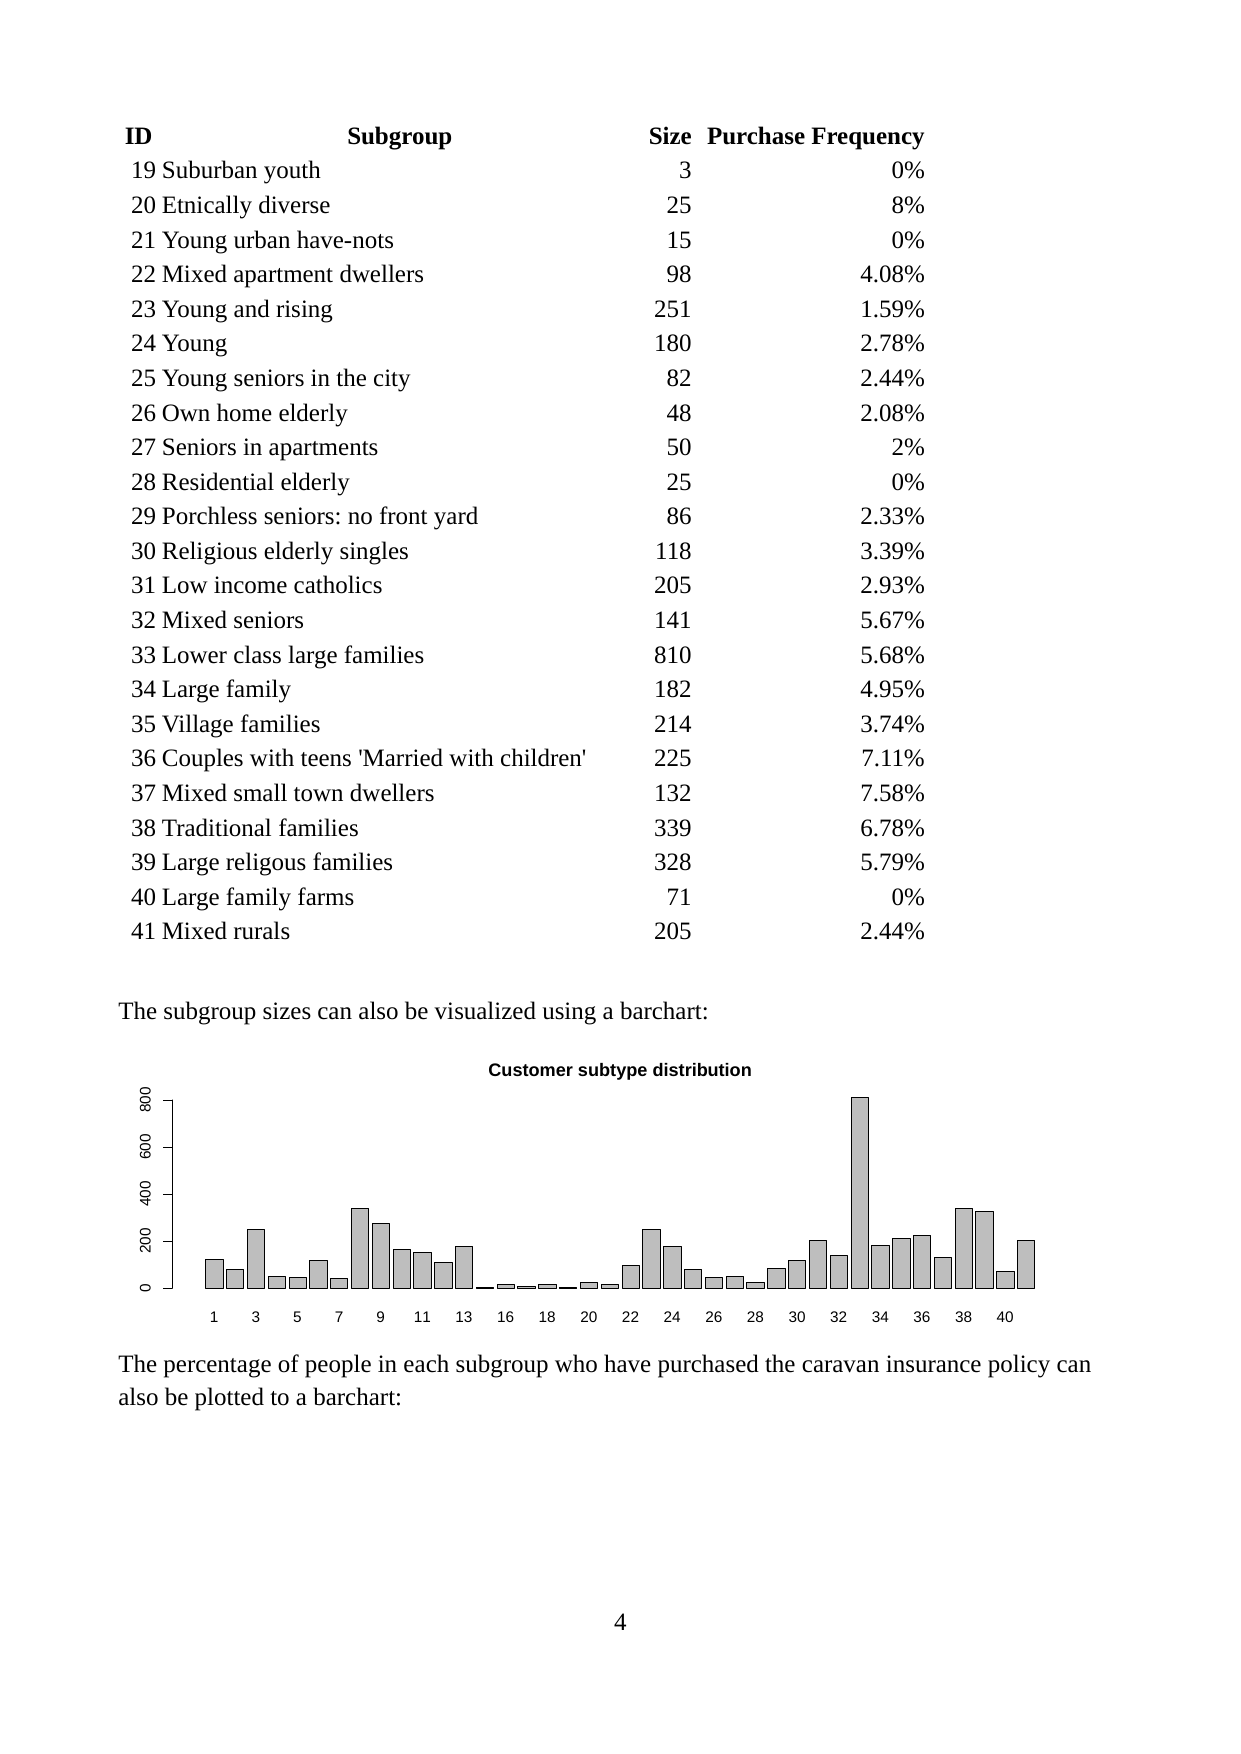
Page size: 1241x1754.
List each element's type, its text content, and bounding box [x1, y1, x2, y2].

table_cell 50 [640, 429, 694, 464]
table_cell Mixed apartment dwellers [159, 256, 640, 291]
table_cell Suburban youth [159, 153, 640, 187]
table_header ID [118, 118, 159, 153]
table_cell 82 [640, 360, 694, 395]
table_cell 2.44% [694, 914, 927, 948]
table_cell 2.33% [694, 499, 927, 533]
table_cell Young [159, 326, 640, 360]
table_cell 5.68% [694, 637, 927, 671]
table_header Subgroup [159, 118, 640, 153]
table_cell Etnically diverse [159, 187, 640, 222]
table_cell 20 [118, 187, 159, 222]
table_cell Couples with teens 'Married with children' [159, 741, 640, 775]
table_cell 40 [118, 879, 159, 913]
table_cell 5.67% [694, 602, 927, 637]
table_cell 98 [640, 256, 694, 291]
table_cell 8% [694, 187, 927, 222]
table_cell Lower class large families [159, 637, 640, 671]
table_cell 3 [640, 153, 694, 187]
table_cell 48 [640, 395, 694, 429]
table_cell Large family [159, 671, 640, 706]
table_cell 41 [118, 914, 159, 948]
table_cell Mixed rurals [159, 914, 640, 948]
table_cell 205 [640, 568, 694, 602]
table_cell 71 [640, 879, 694, 913]
table_cell 180 [640, 326, 694, 360]
table_cell Low income catholics [159, 568, 640, 602]
table_cell 34 [118, 671, 159, 706]
table_cell 7.58% [694, 775, 927, 810]
table_cell 225 [640, 741, 694, 775]
table_cell 37 [118, 775, 159, 810]
table_cell 214 [640, 706, 694, 741]
table_cell 28 [118, 464, 159, 498]
table_cell 5.79% [694, 844, 927, 879]
text The subgroup sizes can also be visualized using a barchart: [118, 996, 1122, 1024]
table_cell 26 [118, 395, 159, 429]
table_cell 25 [640, 187, 694, 222]
table_cell Large religous families [159, 844, 640, 879]
table_cell 328 [640, 844, 694, 879]
table_cell 2.78% [694, 326, 927, 360]
table_cell Religious elderly singles [159, 533, 640, 568]
table_cell 36 [118, 741, 159, 775]
table_cell 2.44% [694, 360, 927, 395]
table_cell 0% [694, 879, 927, 913]
table_cell 0% [694, 464, 927, 498]
table_cell 31 [118, 568, 159, 602]
table_cell 38 [118, 810, 159, 844]
table_cell 30 [118, 533, 159, 568]
table_cell 15 [640, 222, 694, 256]
table_cell 3.39% [694, 533, 927, 568]
table_cell 21 [118, 222, 159, 256]
table_cell 1.59% [694, 291, 927, 326]
table_header Purchase Frequency [694, 118, 927, 153]
table_cell 182 [640, 671, 694, 706]
table_cell 19 [118, 153, 159, 187]
table_cell 810 [640, 637, 694, 671]
table_cell 118 [640, 533, 694, 568]
table_cell 0% [694, 222, 927, 256]
table_cell 2% [694, 429, 927, 464]
table_cell 339 [640, 810, 694, 844]
table_cell Traditional families [159, 810, 640, 844]
table_cell 25 [118, 360, 159, 395]
table_cell Young seniors in the city [159, 360, 640, 395]
table_cell 4.95% [694, 671, 927, 706]
table_cell 24 [118, 326, 159, 360]
table_cell 32 [118, 602, 159, 637]
table_cell Own home elderly [159, 395, 640, 429]
table_cell Porchless seniors: no front yard [159, 499, 640, 533]
table_cell 4.08% [694, 256, 927, 291]
table_cell 141 [640, 602, 694, 637]
table_cell Large family farms [159, 879, 640, 913]
table_cell 3.74% [694, 706, 927, 741]
table_cell Residential elderly [159, 464, 640, 498]
table_cell Young and rising [159, 291, 640, 326]
table_cell 29 [118, 499, 159, 533]
table_cell 132 [640, 775, 694, 810]
table_cell 39 [118, 844, 159, 879]
table_cell 33 [118, 637, 159, 671]
table_cell 86 [640, 499, 694, 533]
table_cell 251 [640, 291, 694, 326]
table_cell Young urban have-nots [159, 222, 640, 256]
table_cell 22 [118, 256, 159, 291]
table_cell 35 [118, 706, 159, 741]
text The percentage of people in each subgroup who have purchased the caravan insurance policy can also be plotted to a barchart: [118, 1344, 1122, 1411]
table_cell Village families [159, 706, 640, 741]
table_cell Seniors in apartments [159, 429, 640, 464]
table_cell 2.08% [694, 395, 927, 429]
table_cell 2.93% [694, 568, 927, 602]
table_header Size [640, 118, 694, 153]
table_cell 7.11% [694, 741, 927, 775]
table_cell 25 [640, 464, 694, 498]
table_cell 0% [694, 153, 927, 187]
table_cell 6.78% [694, 810, 927, 844]
table_cell 23 [118, 291, 159, 326]
table_cell Mixed seniors [159, 602, 640, 637]
table_cell 27 [118, 429, 159, 464]
table_cell 205 [640, 914, 694, 948]
table_cell Mixed small town dwellers [159, 775, 640, 810]
